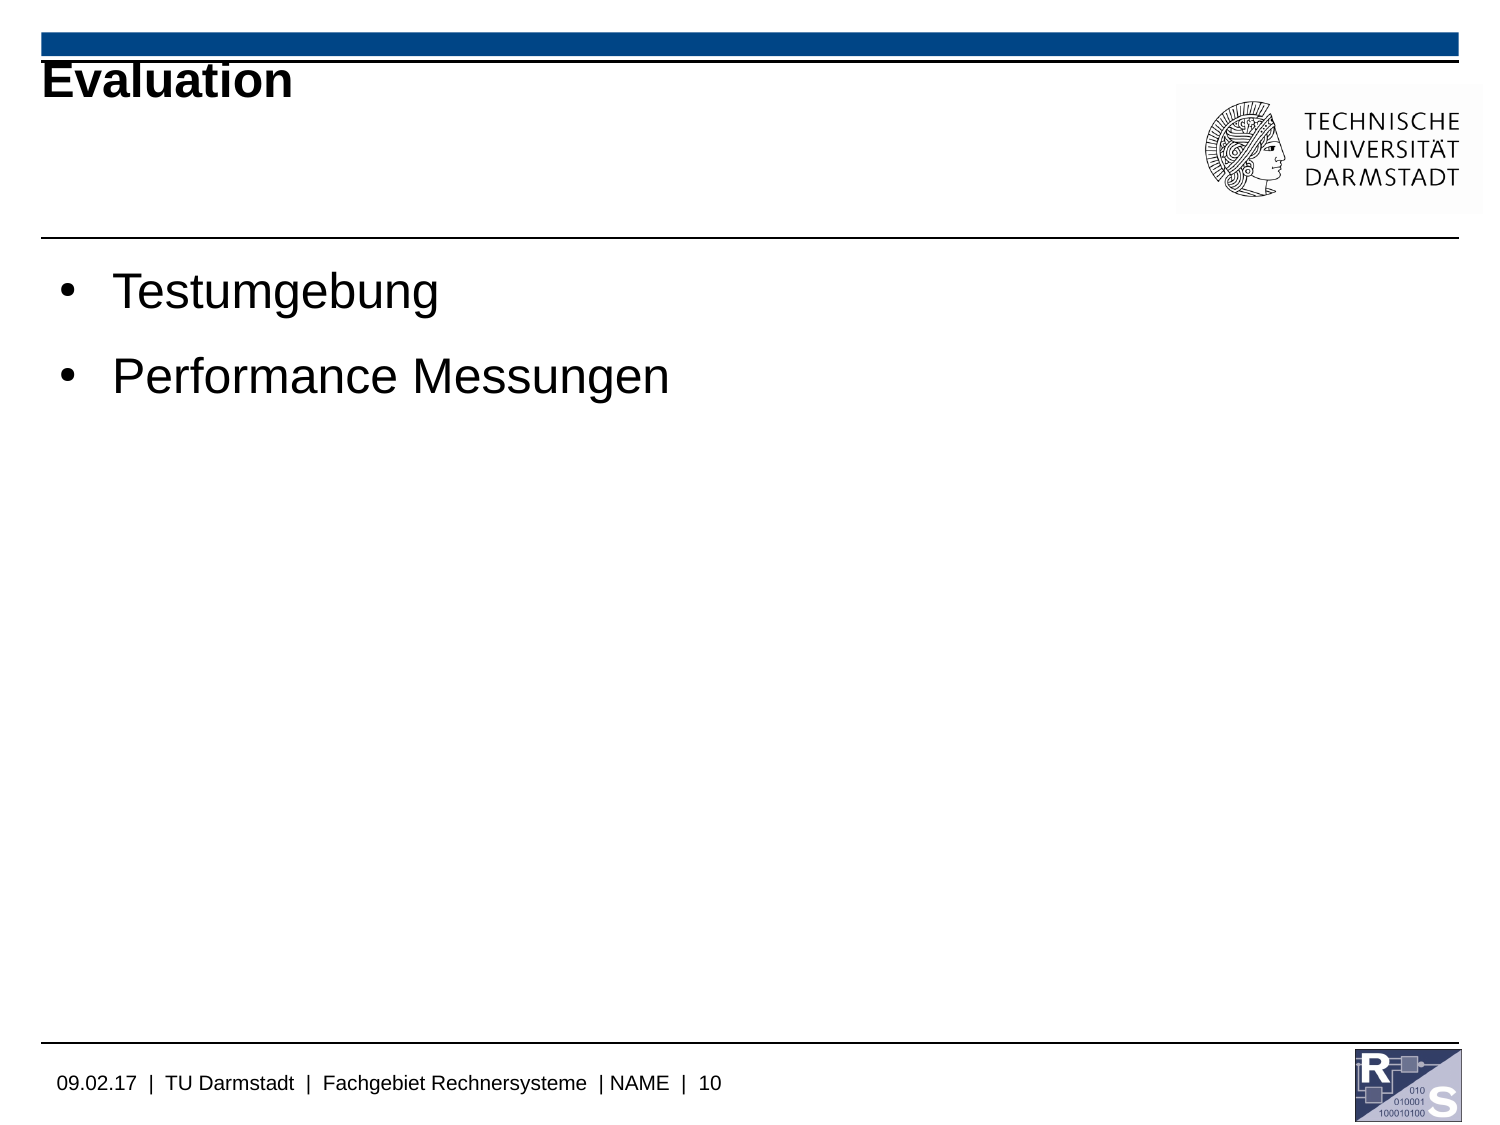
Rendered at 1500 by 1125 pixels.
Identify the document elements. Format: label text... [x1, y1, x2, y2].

picture [1355, 1049, 1462, 1122]
title Evaluation [41, 5, 1131, 156]
list Testumgebung Performance Messungen [41, 263, 1455, 1032]
